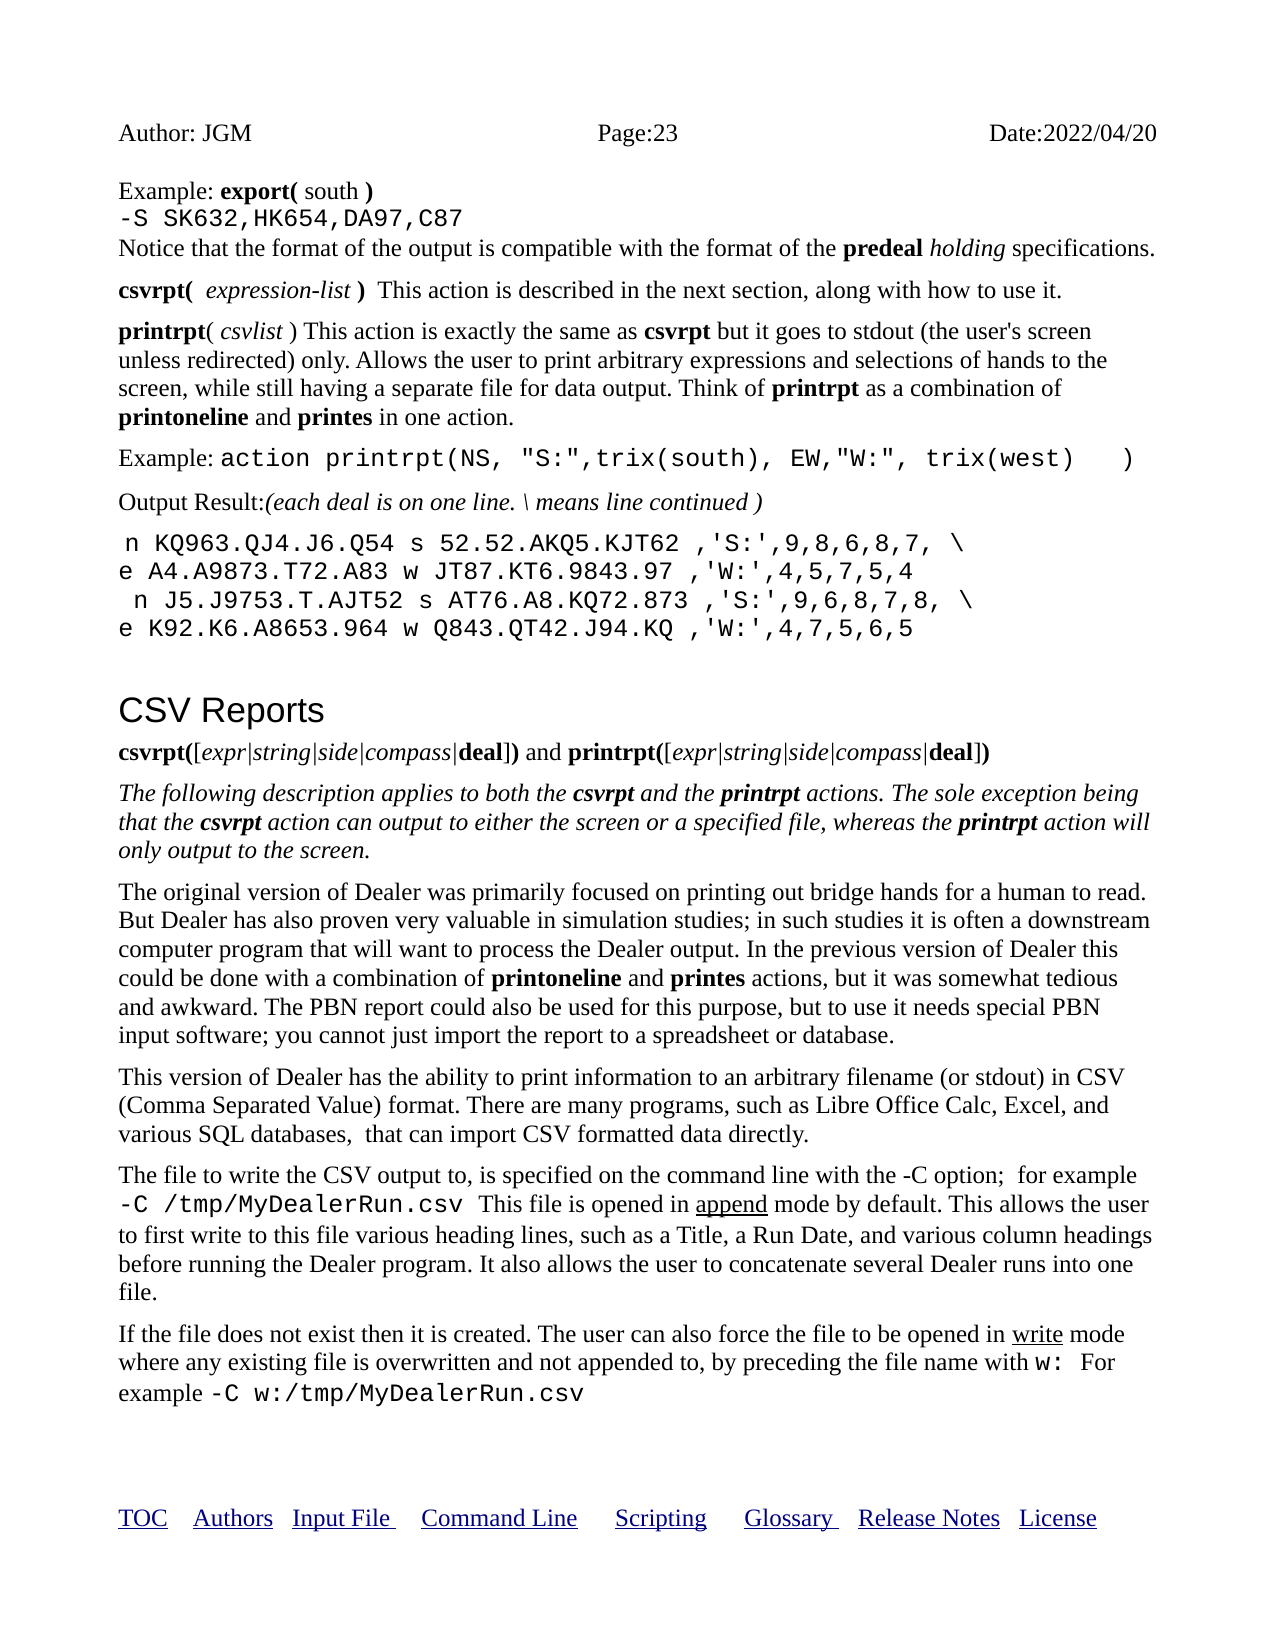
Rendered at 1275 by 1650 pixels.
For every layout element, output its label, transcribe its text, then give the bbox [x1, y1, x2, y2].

text The file to write the CSV output to, is specified on the command line with the -C option; for example -C /tmp/MyDealerRun.csv This file is opened in append mode by default. This allows the user to first write to this file various heading lines, such as a Title, a Run Date, and various column headings before running the Dealer program. It also allows the user to concatenate several Dealer runs into one file. [118, 1160, 1157, 1306]
text e K92.K6.A8653.964 w Q843.QT42.J94.KQ ,'W:',4,7,5,6,5 [118, 616, 1157, 644]
text n KQ963.QJ4.J6.Q54 s 52.52.AKQ5.KJT62 ,'S:',9,8,6,8,7, \ [118, 528, 1157, 559]
text printrpt( csvlist ) This action is exactly the same as csvrpt but it goes to stdout (the user's screen unless redirected) only. Allows the user to print arbitrary expressions and selections of hands to the screen, while still having a separate file for data output. Think of printrpt as a combination of printoneline and printes in one action. [118, 316, 1157, 431]
subtitle CSV Reports [118, 690, 1157, 730]
text n J5.J9753.T.AJT52 s AT76.A8.KQ72.873 ,'S:',9,6,8,7,8, \ [118, 587, 1157, 616]
text Notice that the format of the output is compatible with the format of the predeal holding specifications. [118, 233, 1157, 262]
text Output Result:(each deal is on one line. \ means line continued ) [118, 487, 1157, 516]
text Example: export( south ) [118, 176, 1157, 205]
text The following description applies to both the csvrpt and the printrpt actions. The sole exception being that the csvrpt action can output to either the screen or a specified file, whereas the printrpt action will only output to the screen. [118, 778, 1157, 864]
text -S SK632,HK654,DA97,C87 [118, 205, 1157, 233]
text csvrpt([expr|string|side|compass|deal]) and printrpt([expr|string|side|compass|deal]) [118, 737, 1157, 765]
text The original version of Dealer was primarily focused on printing out bridge hands for a human to read. But Dealer has also proven very valuable in simulation studies; in such studies it is often a downstream computer program that will want to process the Dealer output. In the previous version of Dealer this could be done with a combination of printoneline and printes actions, but it was somewhat tedious and awkward. The PBN report could also be used for this purpose, but to use it needs special PBN input software; you cannot just import the report to a spreadsheet or database. [118, 877, 1157, 1049]
text If the file does not exist then it is created. The user can also force the file to be opened in write mode where any existing file is overwritten and not appended to, by preceding the file name with w: For example -C w:/tmp/MyDealerRun.csv [118, 1319, 1157, 1409]
text Example: action printrpt(NS, "S:",trix(south), EW,"W:", trix(west) ) [118, 443, 1157, 474]
text e A4.A9873.T72.A83 w JT87.KT6.9843.97 ,'W:',4,5,7,5,4 [118, 559, 1157, 587]
text csvrpt( expression-list ) This action is described in the next section, along with how to use it. [118, 275, 1157, 303]
text This version of Dealer has the ability to print information to an arbitrary filename (or stdout) in CSV (Comma Separated Value) format. There are many programs, such as Libre Office Calc, Excel, and various SQL databases, that can import CSV formatted data directly. [118, 1062, 1157, 1148]
